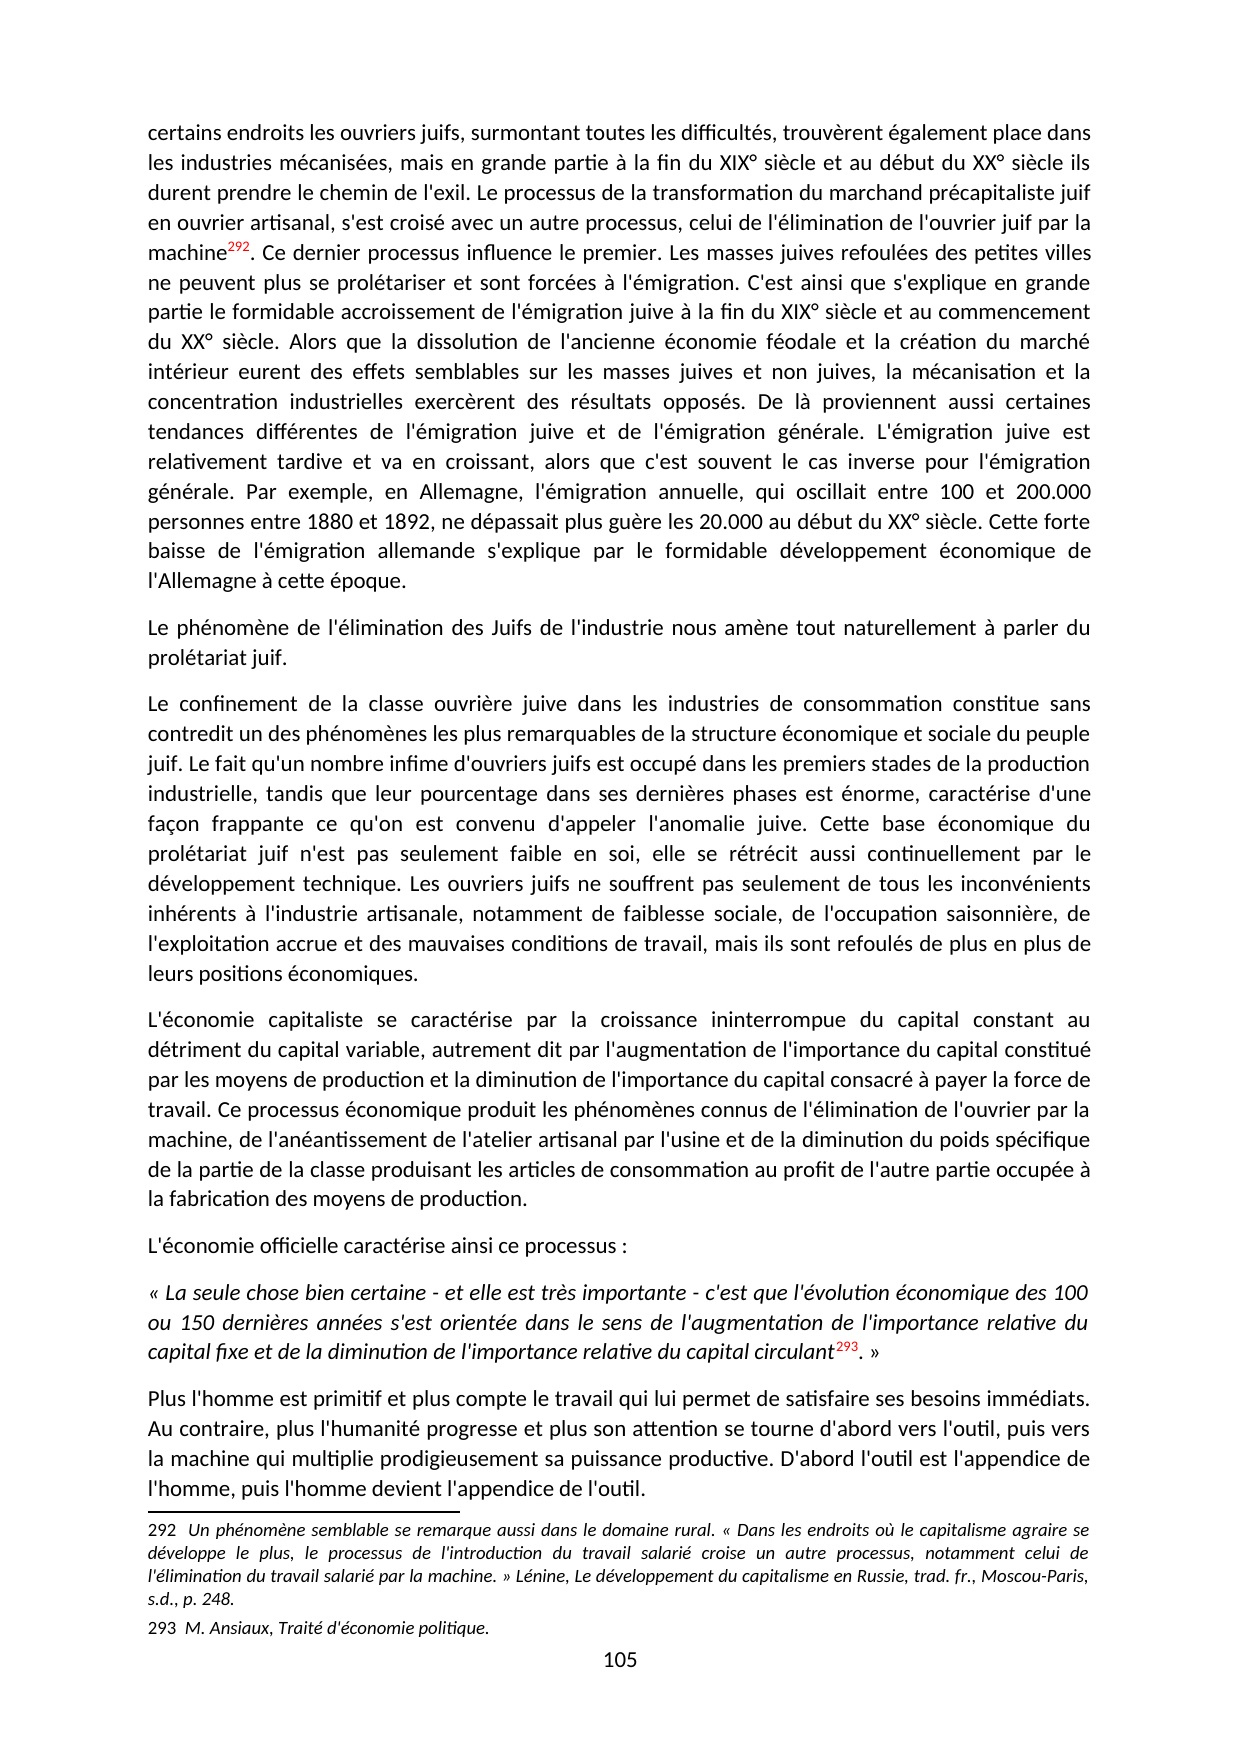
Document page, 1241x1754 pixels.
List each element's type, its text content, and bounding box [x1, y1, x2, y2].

text Un phénomène semblable se remarque aussi dans le domaine rural. « Dans les endroits où le capitalisme agraire se développe le plus, le processus de l'introduction du travail salarié croise un autre processus, notamment celui de l'élimination du travail salarié par la machine. » Lénine, Le développement du capitalisme en Russie, trad. fr., Moscou-Paris, s.d., p. 248. [148, 1518, 1093, 1610]
text L'économie officielle caractérise ainsi ce processus : [148, 1231, 1093, 1259]
text M. Ansiaux, Traité d'économie politique. [148, 1616, 1093, 1639]
text Le phénomène de l'élimination des Juifs de l'industrie nous amène tout naturellement à parler du prolétariat juif. [148, 613, 1093, 671]
text Plus l'homme est primitif et plus compte le travail qui lui permet de satisfaire ses besoins immédiats. Au contraire, plus l'humanité progresse et plus son attention se tourne d'abord vers l'outil, puis vers la machine qui multiplie prodigieusement sa puissance productive. D'abord l'outil est l'appendice de l'homme, puis l'homme devient l'appendice de l'outil. [148, 1384, 1093, 1502]
text certains endroits les ouvriers juifs, surmontant toutes les difficultés, trouvèrent également place dans les industries mécanisées, mais en grande partie à la fin du XIX° siècle et au début du XX° siècle ils durent prendre le chemin de l'exil. Le processus de la transformation du marchand précapitaliste juif en ouvrier artisanal, s'est croisé avec un autre processus, celui de l'élimination de l'ouvrier juif par la machine. Ce dernier processus influence le premier. Les masses juives refoulées des petites villes ne peuvent plus se prolétariser et sont forcées à l'émigration. C'est ainsi que s'explique en grande partie le formidable accroissement de l'émigration juive à la fin du XIX° siècle et au commencement du XX° siècle. Alors que la dissolution de l'ancienne économie féodale et la création du marché intérieur eurent des effets semblables sur les masses juives et non juives, la mécanisation et la concentration industrielles exercèrent des résultats opposés. De là proviennent aussi certaines tendances différentes de l'émigration juive et de l'émigration générale. L'émigration juive est relativement tardive et va en croissant, alors que c'est souvent le cas inverse pour l'émigration générale. Par exemple, en Allemagne, l'émigration annuelle, qui oscillait entre 100 et 200.000 personnes entre 1880 et 1892, ne dépassait plus guère les 20.000 au début du XX° siècle. Cette forte baisse de l'émigration allemande s'explique par le formidable développement économique de l'Allemagne à cette époque. [148, 118, 1093, 594]
text L'économie capitaliste se caractérise par la croissance ininterrompue du capital constant au détriment du capital variable, autrement dit par l'augmentation de l'importance du capital constitué par les moyens de production et la diminution de l'importance du capital consacré à payer la force de travail. Ce processus économique produit les phénomènes connus de l'élimination de l'ouvrier par la machine, de l'anéantissement de l'atelier artisanal par l'usine et de la diminution du poids spécifique de la partie de la classe produisant les articles de consommation au profit de l'autre partie occupée à la fabrication des moyens de production. [148, 1005, 1093, 1213]
text « La seule chose bien certaine - et elle est très importante - c'est que l'évolution économique des 100 ou 150 dernières années s'est orientée dans le sens de l'augmentation de l'importance relative du capital fixe et de la diminution de l'importance relative du capital circulant. » [148, 1278, 1093, 1366]
text Le confinement de la classe ouvrière juive dans les industries de consommation constitue sans contredit un des phénomènes les plus remarquables de la structure économique et sociale du peuple juif. Le fait qu'un nombre infime d'ouvriers juifs est occupé dans les premiers stades de la production industrielle, tandis que leur pourcentage dans ses dernières phases est énorme, caractérise d'une façon frappante ce qu'on est convenu d'appeler l'anomalie juive. Cette base économique du prolétariat juif n'est pas seulement faible en soi, elle se rétrécit aussi continuellement par le développement technique. Les ouvriers juifs ne souffrent pas seulement de tous les inconvénients inhérents à l'industrie artisanale, notamment de faiblesse sociale, de l'occupation saisonnière, de l'exploitation accrue et des mauvaises conditions de travail, mais ils sont refoulés de plus en plus de leurs positions économiques. [148, 689, 1093, 987]
